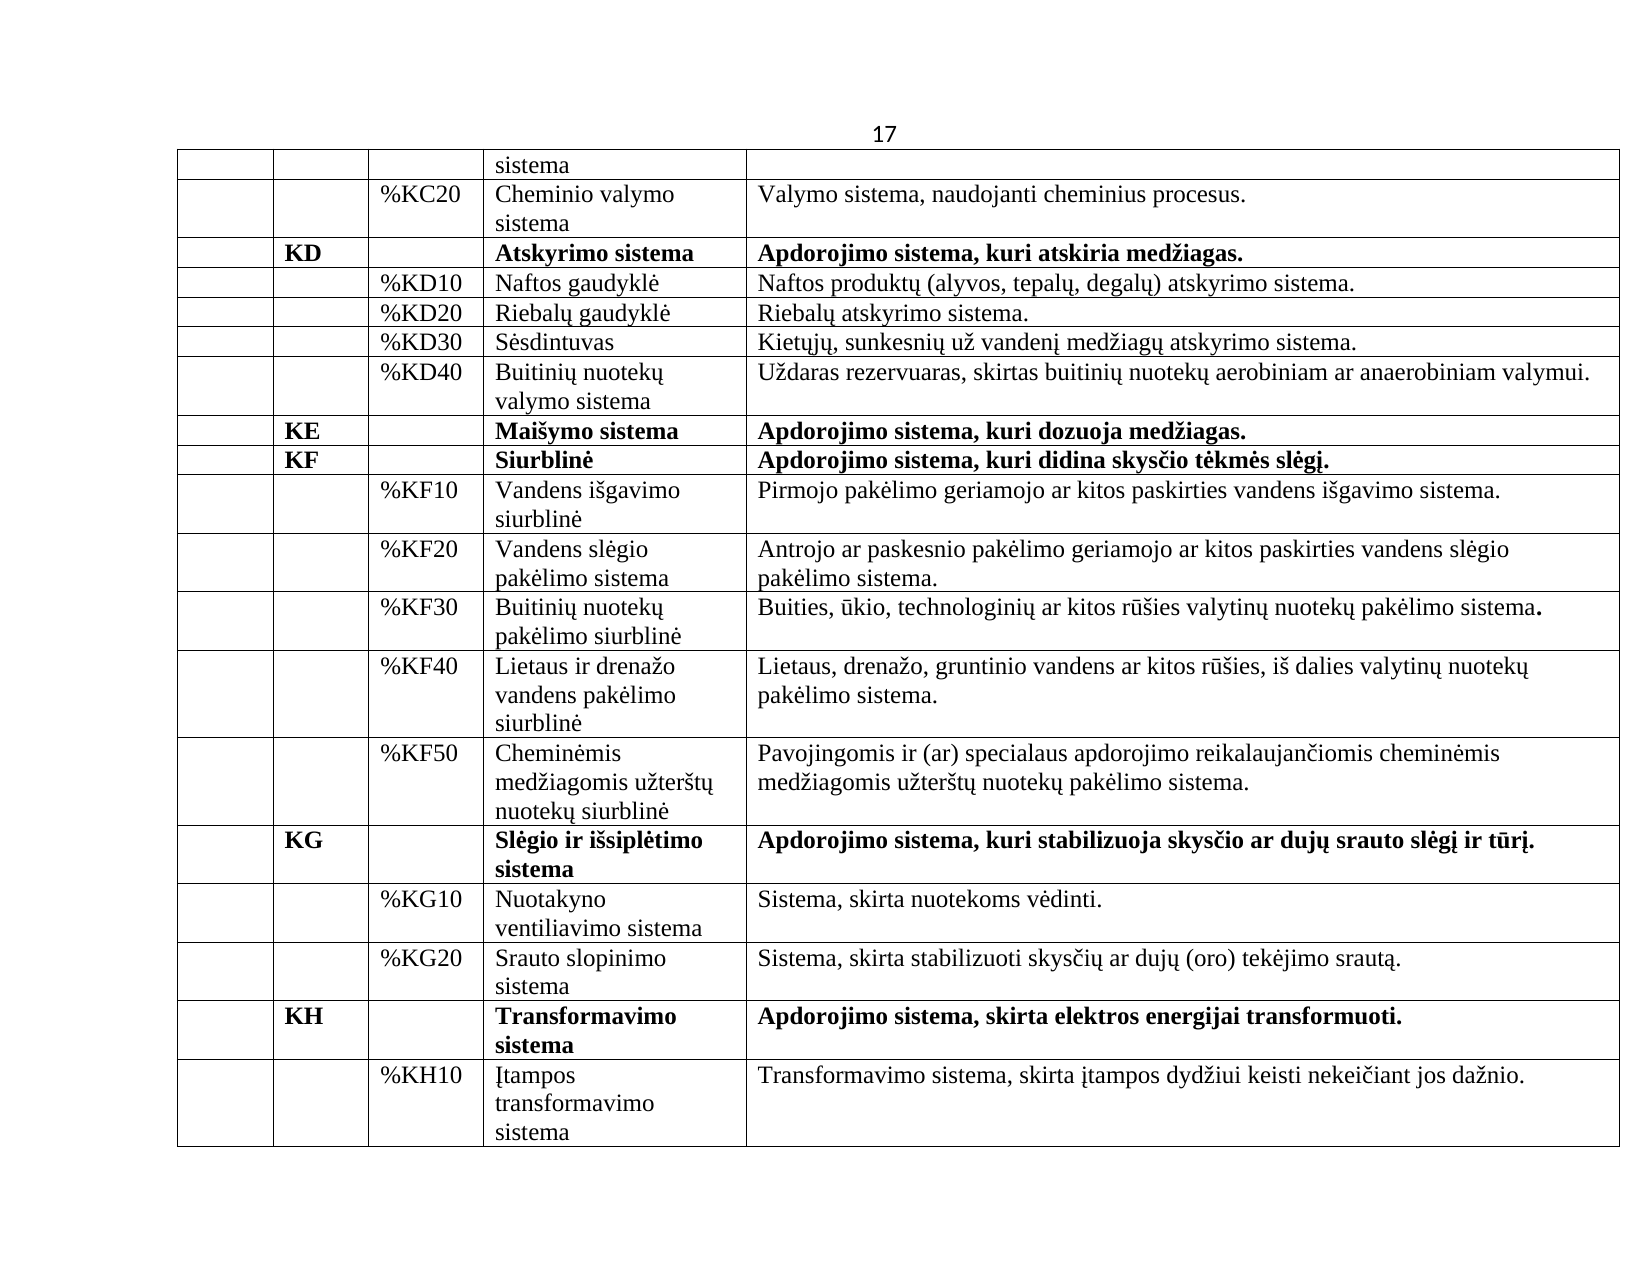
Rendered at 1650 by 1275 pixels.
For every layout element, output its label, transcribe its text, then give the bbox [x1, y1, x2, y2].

table_cell Valymo sistema, naudojanti cheminius procesus. [747, 180, 1619, 237]
table_cell [178, 327, 273, 356]
table_cell [274, 884, 368, 942]
table_cell [178, 357, 273, 415]
table_cell Vandens slėgio pakėlimo sistema [484, 534, 746, 591]
table_cell [274, 268, 368, 297]
table_cell Buitinių nuotekų pakėlimo siurblinė [484, 592, 746, 650]
table_cell Transformavimo sistema, skirta įtampos dydžiui keisti nekeičiant jos dažnio. [747, 1060, 1619, 1146]
table_cell [178, 1060, 273, 1146]
table_cell [178, 651, 273, 737]
table_cell [274, 298, 368, 326]
table_cell %KD10 [369, 268, 483, 297]
table_cell Siurblinė [484, 446, 746, 474]
table_cell %KG20 [369, 943, 483, 1000]
table_cell Sėsdintuvas [484, 327, 746, 356]
table_cell [178, 180, 273, 237]
table_cell %KF50 [369, 738, 483, 824]
table_cell [178, 884, 273, 942]
table_cell [369, 826, 483, 883]
table_cell [747, 150, 1619, 178]
table_cell Riebalų gaudyklė [484, 298, 746, 326]
table_cell [178, 268, 273, 297]
table_cell Buities, ūkio, technologinių ar kitos rūšies valytinų nuotekų pakėlimo sistema. [747, 592, 1619, 650]
table_cell %KF30 [369, 592, 483, 650]
table_cell [274, 475, 368, 533]
table_cell [178, 534, 273, 591]
table_cell %KD30 [369, 327, 483, 356]
table_cell [178, 416, 273, 444]
table_cell %KH10 [369, 1060, 483, 1146]
table_cell [178, 1001, 273, 1059]
table_cell [274, 651, 368, 737]
table_cell [274, 592, 368, 650]
table_cell [178, 150, 273, 178]
table_cell [369, 1001, 483, 1059]
table_cell [274, 327, 368, 356]
table_cell [178, 298, 273, 326]
table_cell Apdorojimo sistema, skirta elektros energijai transformuoti. [747, 1001, 1619, 1059]
table_cell Transformavimo sistema [484, 1001, 746, 1059]
table_cell [178, 943, 273, 1000]
table_cell [178, 592, 273, 650]
table_cell %KD20 [369, 298, 483, 326]
table_cell %KF40 [369, 651, 483, 737]
table_cell KE [274, 416, 368, 444]
table_cell Įtampos transformavimo sistema [484, 1060, 746, 1146]
table_cell [274, 1060, 368, 1146]
table_cell [274, 738, 368, 824]
table_cell Apdorojimo sistema, kuri dozuoja medžiagas. [747, 416, 1619, 444]
table_cell Sistema, skirta stabilizuoti skysčių ar dujų (oro) tekėjimo srautą. [747, 943, 1619, 1000]
table_cell Uždaras rezervuaras, skirtas buitinių nuotekų aerobiniam ar anaerobiniam valymui. [747, 357, 1619, 415]
table_cell Naftos gaudyklė [484, 268, 746, 297]
table_cell Naftos produktų (alyvos, tepalų, degalų) atskyrimo sistema. [747, 268, 1619, 297]
table_cell Kietųjų, sunkesnių už vandenį medžiagų atskyrimo sistema. [747, 327, 1619, 356]
table_cell Pirmojo pakėlimo geriamojo ar kitos paskirties vandens išgavimo sistema. [747, 475, 1619, 533]
table_cell Atskyrimo sistema [484, 238, 746, 267]
table_cell %KF10 [369, 475, 483, 533]
table_cell Apdorojimo sistema, kuri stabilizuoja skysčio ar dujų srauto slėgį ir tūrį. [747, 826, 1619, 883]
table_cell Srauto slopinimo sistema [484, 943, 746, 1000]
table_cell KH [274, 1001, 368, 1059]
table_cell KF [274, 446, 368, 474]
table_cell %KD40 [369, 357, 483, 415]
table_cell [274, 943, 368, 1000]
table_cell Cheminėmis medžiagomis užterštų nuotekų siurblinė [484, 738, 746, 824]
table_cell Nuotakyno ventiliavimo sistema [484, 884, 746, 942]
table_cell [274, 150, 368, 178]
table_cell Apdorojimo sistema, kuri atskiria medžiagas. [747, 238, 1619, 267]
table_cell Slėgio ir išsiplėtimo sistema [484, 826, 746, 883]
table_cell Vandens išgavimo siurblinė [484, 475, 746, 533]
table_cell %KC20 [369, 180, 483, 237]
table_cell Lietaus ir drenažo vandens pakėlimo siurblinė [484, 651, 746, 737]
table_cell Sistema, skirta nuotekoms vėdinti. [747, 884, 1619, 942]
table_cell KG [274, 826, 368, 883]
table_cell Buitinių nuotekų valymo sistema [484, 357, 746, 415]
table_cell %KG10 [369, 884, 483, 942]
table_cell KD [274, 238, 368, 267]
table_cell Maišymo sistema [484, 416, 746, 444]
table_cell Cheminio valymo sistema [484, 180, 746, 237]
table_cell [274, 180, 368, 237]
table_cell [369, 446, 483, 474]
table_cell [369, 238, 483, 267]
table_cell [178, 475, 273, 533]
table_cell %KF20 [369, 534, 483, 591]
table_cell Apdorojimo sistema, kuri didina skysčio tėkmės slėgį. [747, 446, 1619, 474]
table_cell [178, 238, 273, 267]
table_cell Riebalų atskyrimo sistema. [747, 298, 1619, 326]
table_cell [369, 416, 483, 444]
table_cell [274, 534, 368, 591]
table_cell [274, 357, 368, 415]
table_cell [369, 150, 483, 178]
table_cell [178, 738, 273, 824]
table_cell Lietaus, drenažo, gruntinio vandens ar kitos rūšies, iš dalies valytinų nuotekų pakėlimo sistema. [747, 651, 1619, 737]
table_cell Antrojo ar paskesnio pakėlimo geriamojo ar kitos paskirties vandens slėgio pakėlimo sistema. [747, 534, 1619, 591]
table_cell [178, 446, 273, 474]
table_cell sistema [484, 150, 746, 178]
table_cell [178, 826, 273, 883]
table_cell Pavojingomis ir (ar) specialaus apdorojimo reikalaujančiomis cheminėmis medžiagomis užterštų nuotekų pakėlimo sistema. [747, 738, 1619, 824]
